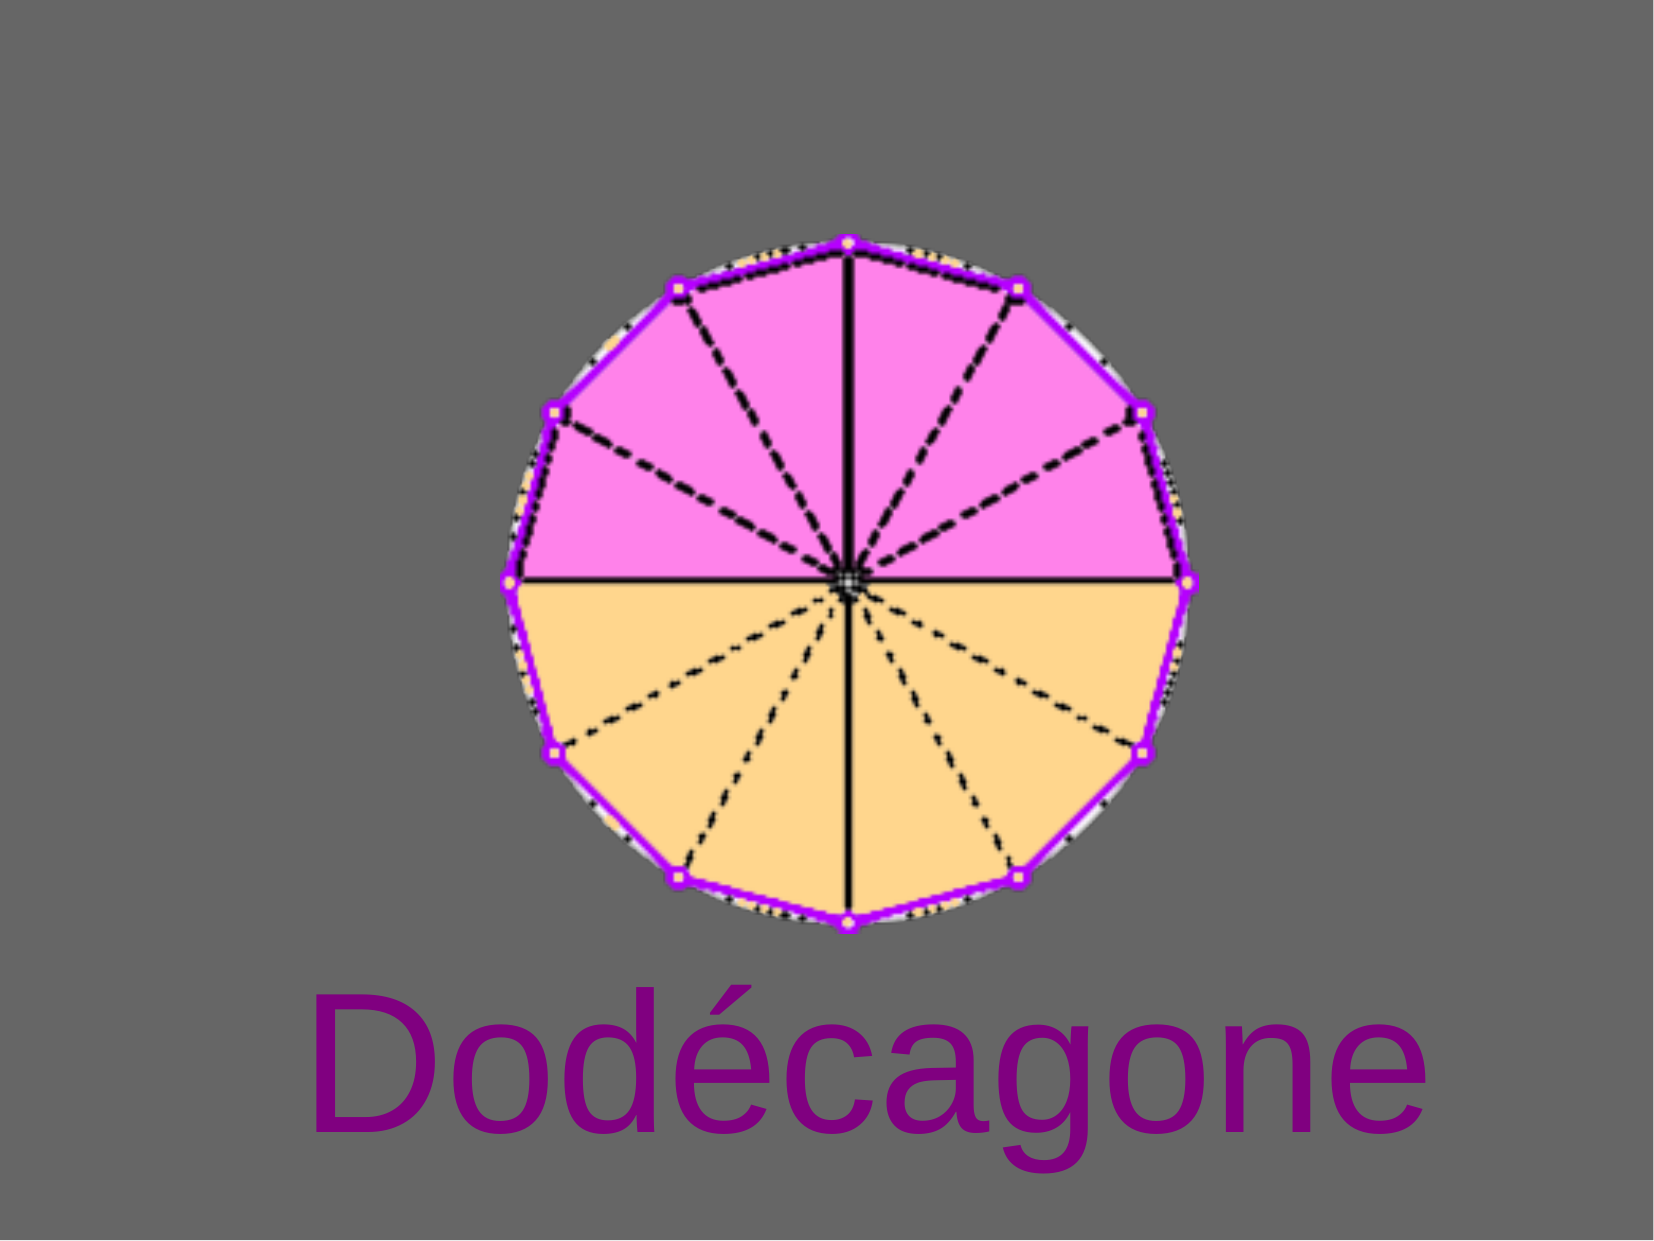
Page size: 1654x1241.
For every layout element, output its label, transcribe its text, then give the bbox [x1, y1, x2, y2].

picture [500, 234, 1199, 934]
text_box [0, 0, 1654, 1241]
title Dodécagone [183, 839, 1554, 1241]
